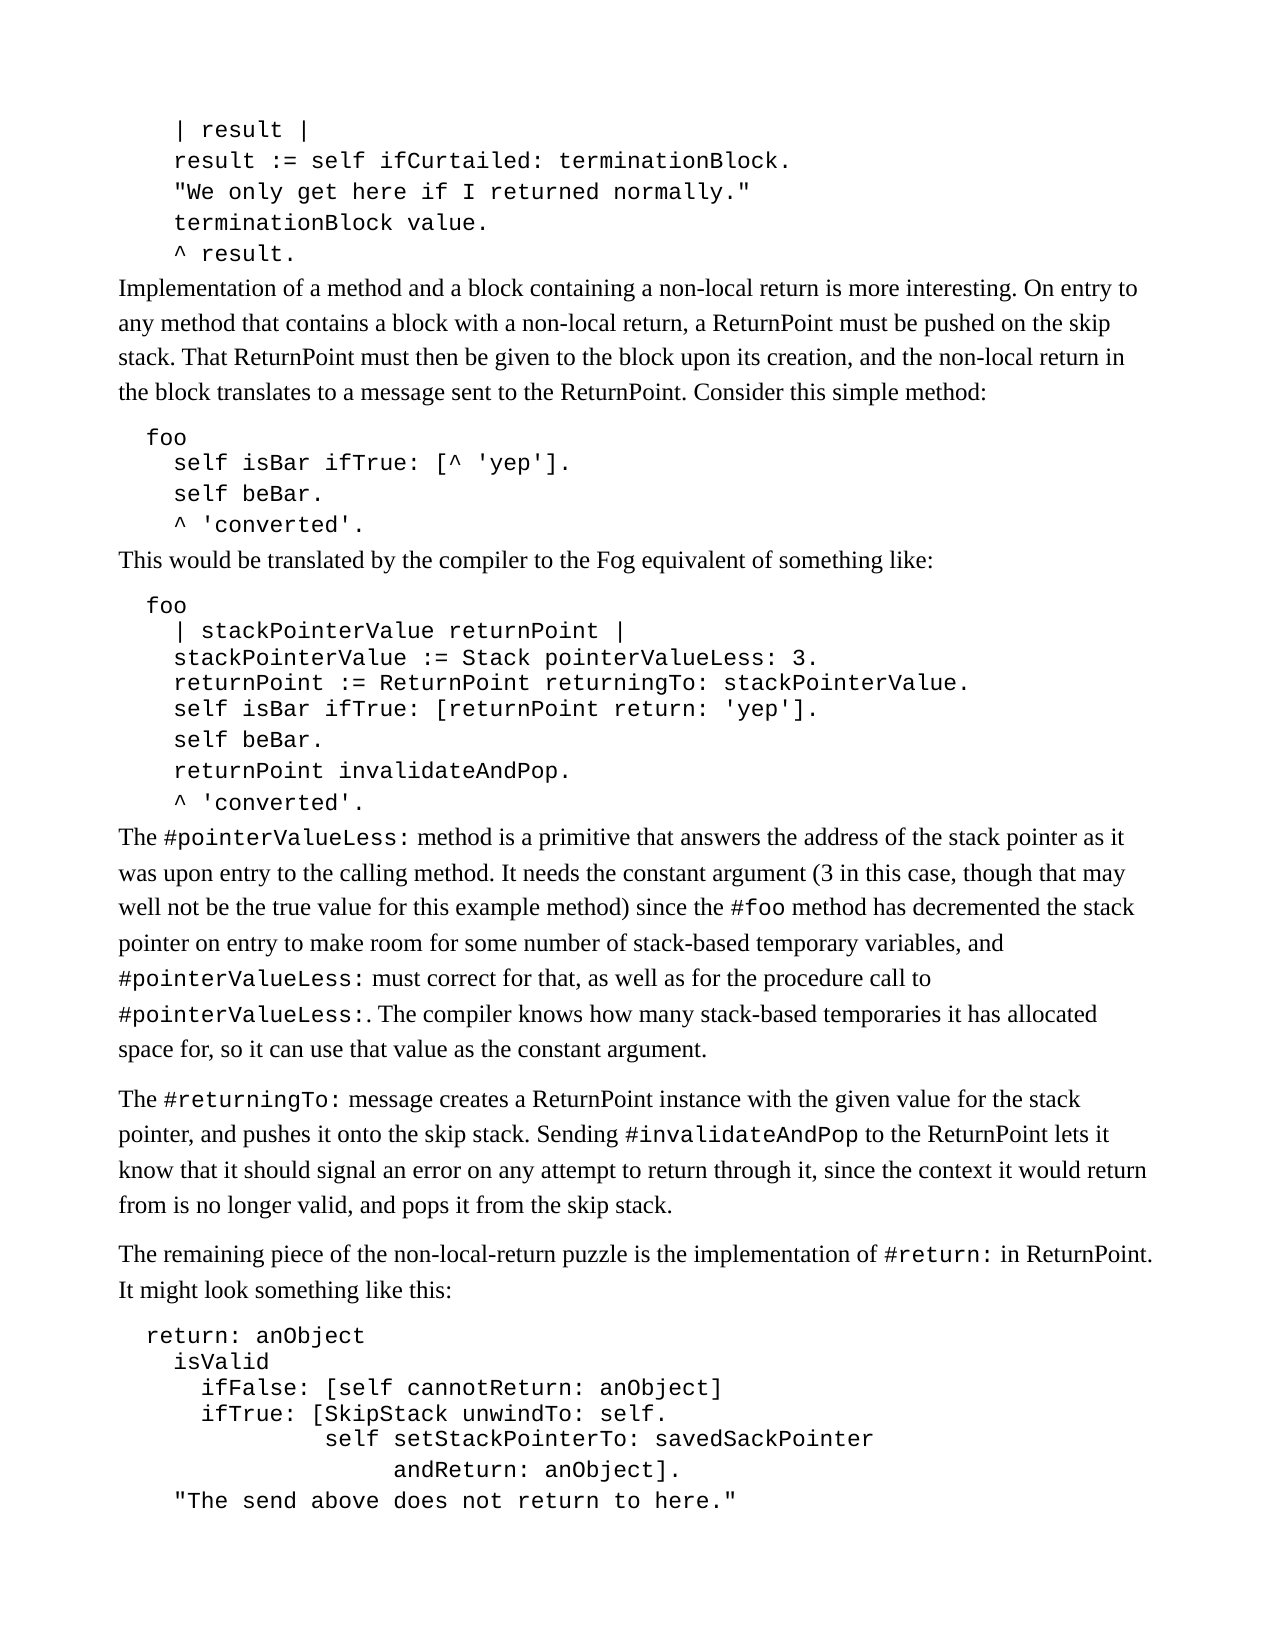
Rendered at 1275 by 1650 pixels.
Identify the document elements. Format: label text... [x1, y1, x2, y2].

text | result | [118, 118, 1157, 144]
text andReturn: anObject]. [118, 1459, 1157, 1485]
text returnPoint invalidateAndPop. [118, 760, 1157, 786]
text ^ 'converted'. [118, 514, 1157, 540]
text self setStackPointerTo: savedSackPointer [118, 1428, 1157, 1454]
text The remaining piece of the non-local-return puzzle is the implementation of #return: in ReturnPoint. It might look something like this: [118, 1239, 1157, 1304]
text ifTrue: [SkipStack unwindTo: self. [118, 1402, 1157, 1428]
text The #returningTo: message creates a ReturnPoint instance with the given value for the stack pointer, and pushes it onto the skip stack. Sending #invalidateAndPop to the ReturnPoint lets it know that it should signal an error on any attempt to return through it, since the context it would return from is no longer valid, and pops it from the skip stack. [118, 1084, 1157, 1219]
text The #pointerValueLess: method is a primitive that answers the address of the stack pointer as it was upon entry to the calling method. It needs the constant argument (3 in this case, though that may well not be the true value for this example method) since the #foo method has decremented the stack pointer on entry to make room for some number of stack-based temporary variables, and #pointerValueLess: must correct for that, as well as for the procedure call to #pointerValueLess:. The compiler knows how many stack-based temporaries it has allocated space for, so it can use that value as the constant argument. [118, 822, 1157, 1063]
text result := self ifCurtailed: terminationBlock. [118, 149, 1157, 175]
text self beBar. [118, 483, 1157, 509]
text "We only get here if I returned normally." [118, 180, 1157, 206]
text ifFalse: [self cannotReturn: anObject] [118, 1376, 1157, 1402]
text foo [118, 426, 1157, 452]
text foo [118, 594, 1157, 620]
text isValid [118, 1350, 1157, 1376]
text self isBar ifTrue: [^ 'yep']. [118, 452, 1157, 478]
text ^ result. [118, 242, 1157, 268]
text self isBar ifTrue: [returnPoint return: 'yep']. [118, 698, 1157, 724]
text terminationBlock value. [118, 211, 1157, 237]
text ^ 'converted'. [118, 791, 1157, 817]
text Implementation of a method and a block containing a non-local return is more interesting. On entry to any method that contains a block with a non-local return, a ReturnPoint must be pushed on the skip stack. That ReturnPoint must then be given to the block upon its creation, and the non-local return in the block translates to a message sent to the ReturnPoint. Consider this simple method: [118, 273, 1157, 406]
text | stackPointerValue returnPoint | [118, 620, 1157, 646]
text "The send above does not return to here." [118, 1490, 1157, 1516]
text self beBar. [118, 729, 1157, 755]
text returnPoint := ReturnPoint returningTo: stackPointerValue. [118, 672, 1157, 698]
text stackPointerValue := Stack pointerValueLess: 3. [118, 646, 1157, 672]
text return: anObject [118, 1324, 1157, 1350]
text This would be translated by the compiler to the Fog equivalent of something like: [118, 545, 1157, 574]
